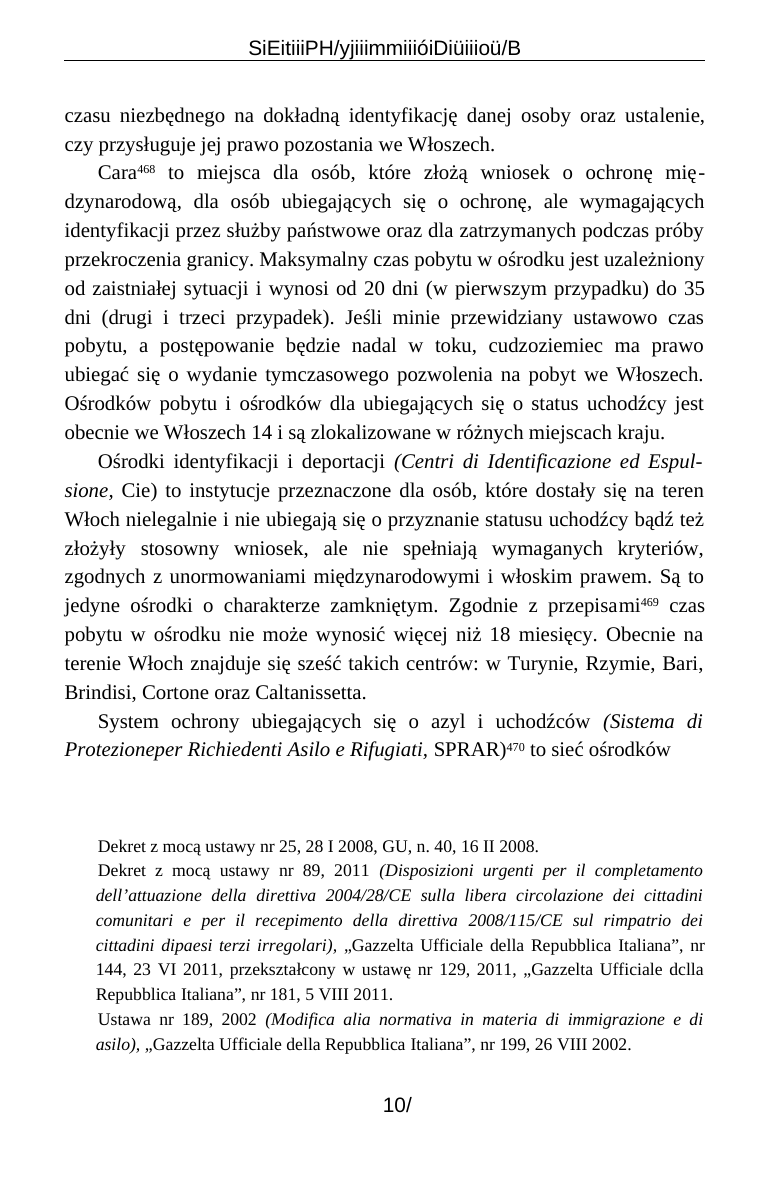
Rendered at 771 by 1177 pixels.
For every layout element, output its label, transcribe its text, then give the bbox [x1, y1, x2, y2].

text SiEitiiiPH/yjiiimmiiióiDiüiiioü/B [64, 36, 705, 60]
text Dekret z mocą ustawy nr 25, 28 I 2008, GU, n. 40, 16 II 2008. [64, 836, 705, 856]
text 10/ [90, 1093, 704, 1117]
text Dekret z mocą ustawy nr 89, 2011 (Disposizioni urgenti per il completamento dell’attuazione della direttiva 2004/28/CE sulla libera circolazione dei cittadini comunitari e per il recepimento della direttiva 2008/115/CE sul rimpatrio dei cittadini dipaesi terzi irregolari), „Gazzelta Ufficiale della Repubblica Italiana”, nr 144, 23 VI 2011, przekształcony w ustawę nr 129, 2011, „Gazzelta Ufficiale dclla Repubblica Italiana”, nr 181, 5 VIII 2011. [96, 860, 705, 1004]
text Ośrodki identyfikacji i deportacji (Centri di Identificazione ed Espul- sione, Cie) to instytucje przeznaczone dla osób, które dostały się na teren Włoch nielegalnie i nie ubiegają się o przyznanie statusu uchodźcy bądź też złożyły stosowny wniosek, ale nie spełniają wymaganych kryteriów, zgodnych z unormowaniami międzynarodowymi i włoskim prawem. Są to jedyne ośrodki o charakterze zamkniętym. Zgodnie z przepisa­mi469 czas pobytu w ośrodku nie może wynosić więcej niż 18 miesięcy. Obecnie na terenie Włoch znajduje się sześć takich centrów: w Turynie, Rzymie, Bari, Brindisi, Cortone oraz Caltanissetta. [64, 449, 705, 704]
text Ustawa nr 189, 2002 (Modifica alia normativa in materia di immigrazione e di asilo), „Gazzelta Ufficiale della Repubblica Italiana”, nr 199, 26 VIII 2002. [96, 1008, 705, 1054]
text czasu niezbędnego na dokładną identyfikację danej osoby oraz usta­lenie, czy przysługuje jej prawo pozostania we Włoszech. [64, 103, 705, 156]
text System ochrony ubiegających się o azyl i uchodźców (Sistema di Protezioneper Richiedenti Asilo e Rifugiati, SPRAR)470 to sieć ośrodków [64, 708, 705, 761]
text Cara468 to miejsca dla osób, które złożą wniosek o ochronę mię­dzynarodową, dla osób ubiegających się o ochronę, ale wymagających identyfikacji przez służby państwowe oraz dla zatrzymanych podczas próby przekroczenia granicy. Maksymalny czas pobytu w ośrodku jest uzależniony od zaistniałej sytuacji i wynosi od 20 dni (w pierw­szym przypadku) do 35 dni (drugi i trzeci przypadek). Jeśli minie przewidziany ustawowo czas pobytu, a postępowanie będzie nadal w toku, cudzoziemiec ma prawo ubiegać się o wydanie tymczasowego pozwolenia na pobyt we Włoszech. Ośrodków pobytu i ośrodków dla ubiegających się o status uchodźcy jest obecnie we Włoszech 14 i są zlokalizowane w różnych miejscach kraju. [64, 160, 705, 444]
